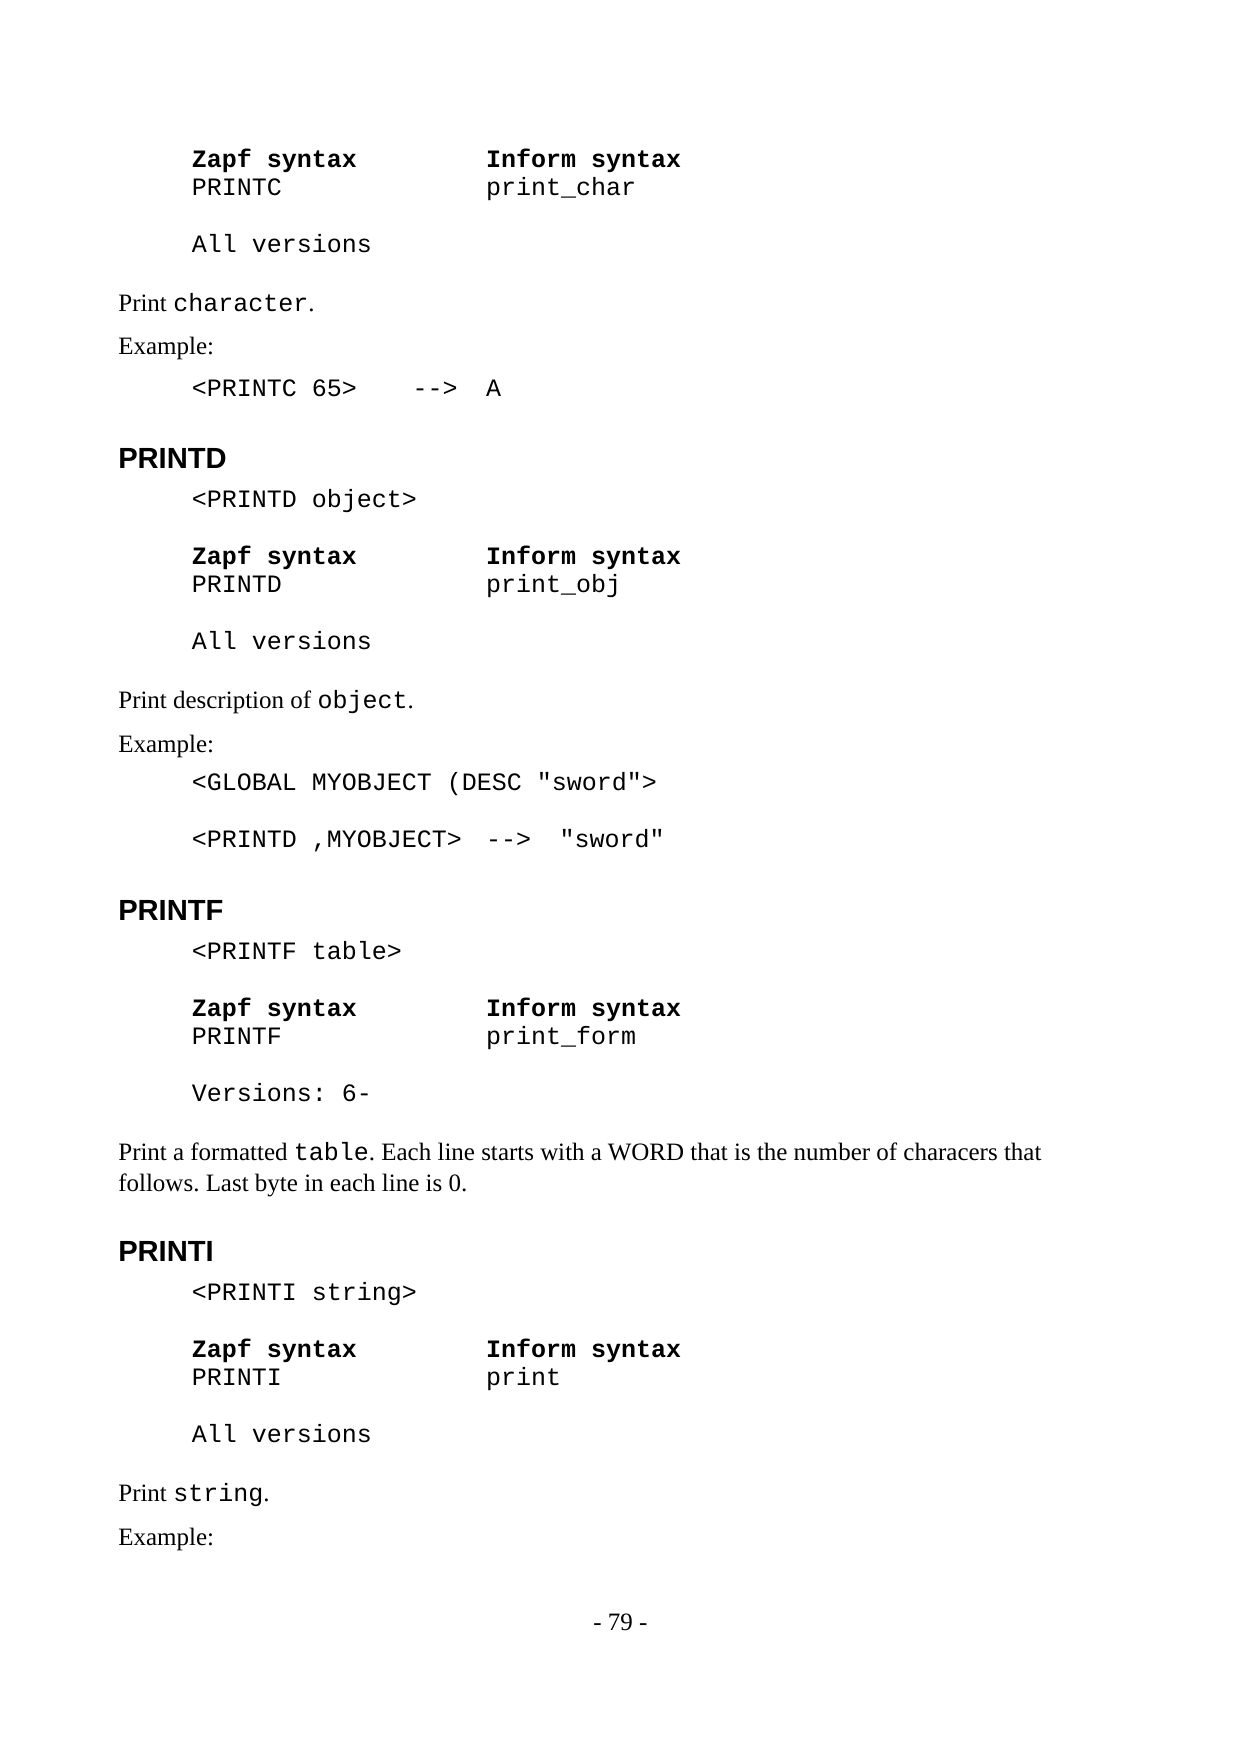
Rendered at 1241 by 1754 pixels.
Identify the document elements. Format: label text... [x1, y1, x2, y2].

text <PRINTF table> [192, 938, 1122, 967]
text PRINTF print_form [192, 1023, 1122, 1052]
text Print description of object. [118, 685, 1122, 716]
text PRINTC print_char [192, 175, 1122, 203]
text Zapf syntax Inform syntax [192, 146, 1122, 175]
text <PRINTC 65> --> A [118, 373, 1122, 403]
text All versions [192, 231, 1122, 260]
text Example: [118, 1522, 1122, 1550]
text <PRINTD object> [192, 487, 1122, 515]
text Print character. [118, 288, 1122, 319]
text <GLOBAL MYOBJECT (DESC "sword"> <PRINTD ,MYOBJECT> --> "sword" [118, 770, 1122, 855]
text Zapf syntax Inform syntax [192, 995, 1122, 1023]
text Print a formatted table. Each line starts with a WORD that is the number of characers that follows. Last byte in each line is 0. [118, 1137, 1122, 1196]
text Example: [118, 729, 1122, 757]
text Print string. [118, 1478, 1122, 1509]
text Zapf syntax Inform syntax [192, 544, 1122, 572]
text All versions [192, 629, 1122, 657]
text All versions [192, 1422, 1122, 1450]
text Zapf syntax Inform syntax [192, 1337, 1122, 1365]
text Versions: 6- [192, 1080, 1122, 1108]
text <PRINTI string> [192, 1280, 1122, 1308]
subtitle PRINTI [118, 1234, 1122, 1267]
subtitle PRINTD [118, 441, 1122, 474]
subtitle PRINTF [118, 892, 1122, 926]
text Example: [118, 331, 1122, 360]
text PRINTD print_obj [192, 572, 1122, 600]
text PRINTI print [192, 1365, 1122, 1393]
